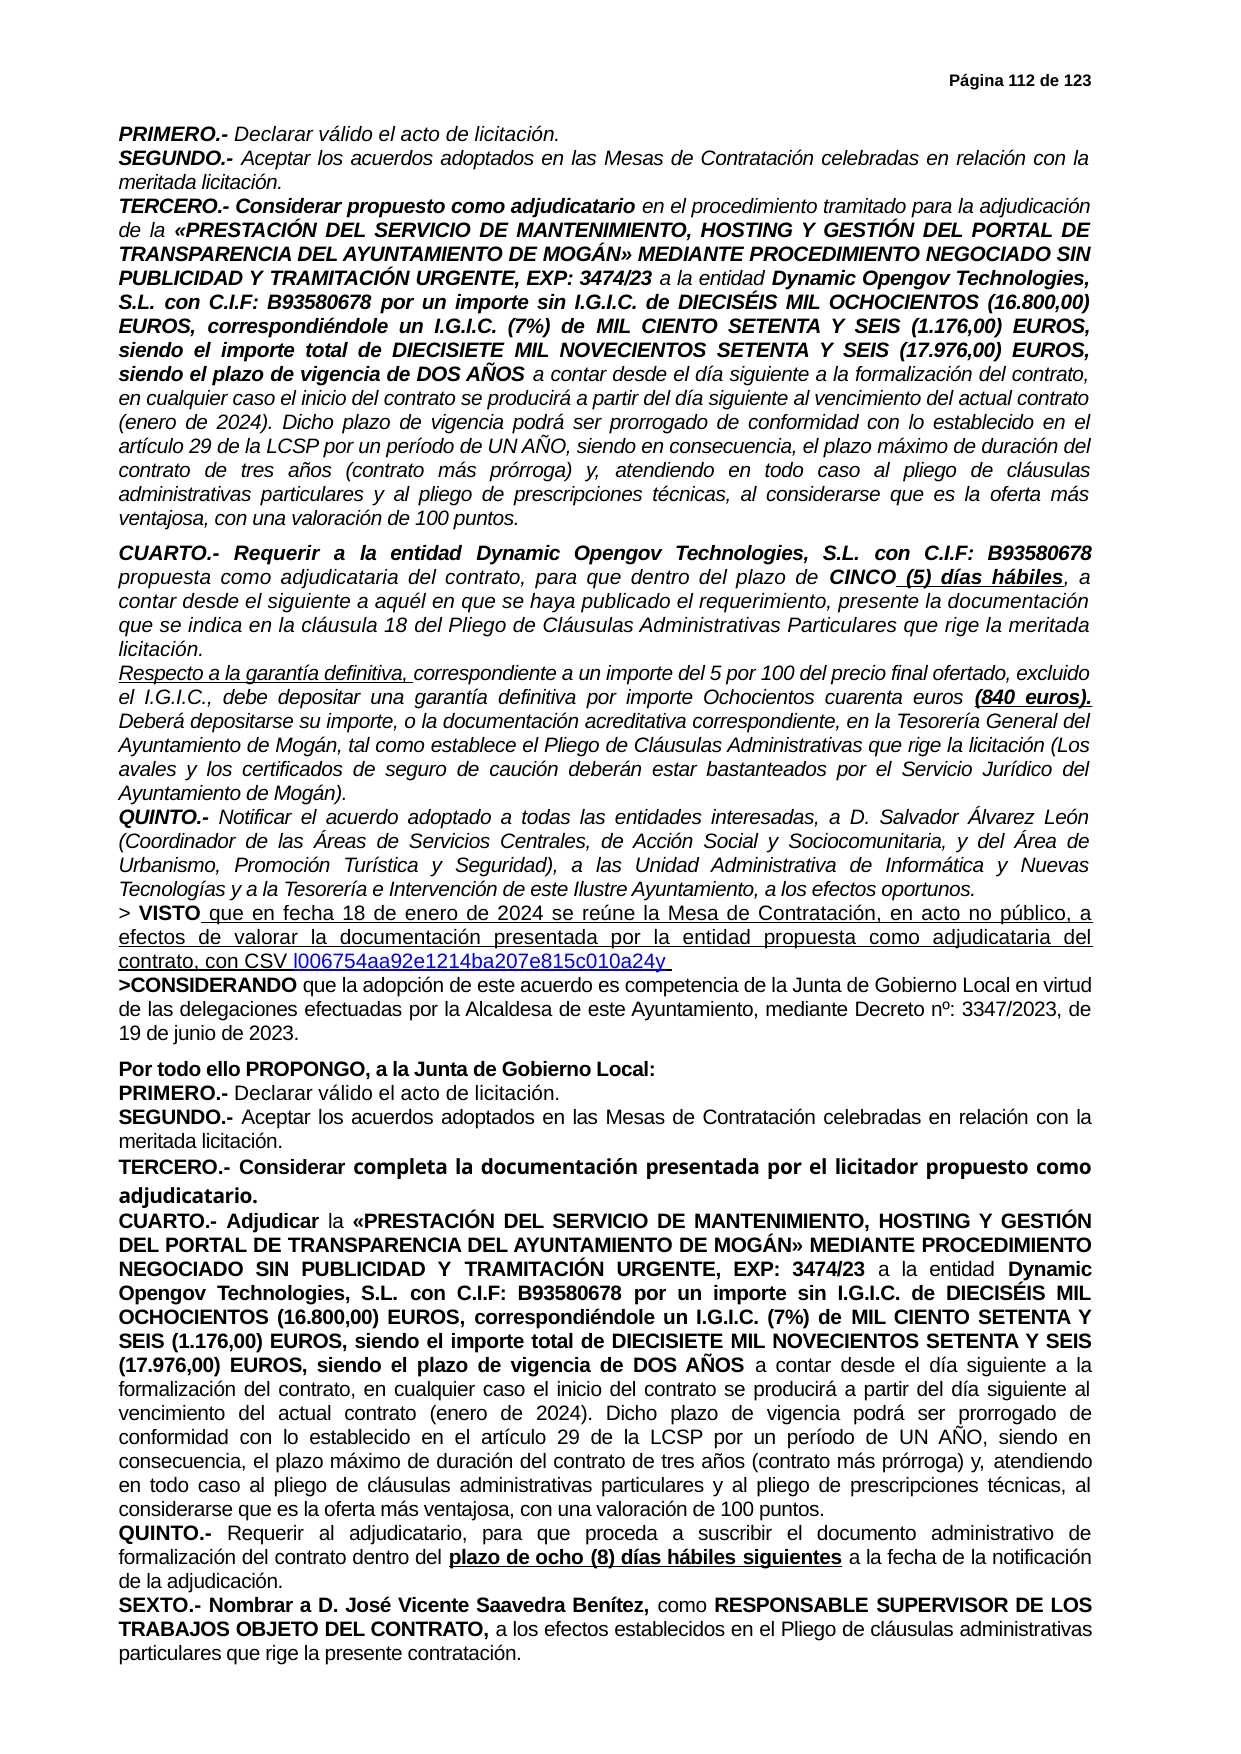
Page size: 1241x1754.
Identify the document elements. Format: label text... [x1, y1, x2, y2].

text CUARTO.- Requerir a la entidad Dynamic Opengov Technologies, S.L. con C.I.F: B93580678 propuesta como adjudicataria del contrato, para que dentro del plazo de CINCO (5) días hábiles, a contar desde el siguiente a aquél en que se haya publicado el requerimiento, presente la documentación que se indica en la cláusula 18 del Pliego de Cláusulas Administrativas Particulares que rige la meritada licitación. [118, 541, 1092, 661]
text PRIMERO.- Declarar válido el acto de licitación. [118, 1081, 1092, 1104]
text Por todo ello PROPONGO, a la Junta de Gobierno Local: [118, 1057, 1092, 1081]
text QUINTO.- Notificar el acuerdo adoptado a todas las entidades interesadas, a D. Salvador Álvarez León (Coordinador de las Áreas de Servicios Centrales, de Acción Social y Sociocomunitaria, y del Área de Urbanismo, Promoción Turística y Seguridad), a las Unidad Administrativa de Informática y Nuevas Tecnologías y a la Tesorería e Intervención de este Ilustre Ayuntamiento, a los efectos oportunos. [118, 805, 1092, 901]
text SEXTO.- Nombrar a D. José Vicente Saavedra Benítez, como RESPONSABLE SUPERVISOR DE LOS TRABAJOS OBJETO DEL CONTRATO, a los efectos establecidos en el Pliego de cláusulas administrativas particulares que rige la presente contratación. [118, 1593, 1092, 1664]
text CUARTO.- Adjudicar la «PRESTACIÓN DEL SERVICIO DE MANTENIMIENTO, HOSTING Y GESTIÓN DEL PORTAL DE TRANSPARENCIA DEL AYUNTAMIENTO DE MOGÁN» MEDIANTE PROCEDIMIENTO NEGOCIADO SIN PUBLICIDAD Y TRAMITACIÓN URGENTE, EXP: 3474/23 a la entidad Dynamic Opengov Technologies, S.L. con C.I.F: B93580678 por un importe sin I.G.I.C. de DIECISÉIS MIL OCHOCIENTOS (16.800,00) EUROS, correspondiéndole un I.G.I.C. (7%) de MIL CIENTO SETENTA Y SEIS (1.176,00) EUROS, siendo el importe total de DIECISIETE MIL NOVECIENTOS SETENTA Y SEIS (17.976,00) EUROS, siendo el plazo de vigencia de DOS AÑOS a contar desde el día siguiente a la formalización del contrato, en cualquier caso el inicio del contrato se producirá a partir del día siguiente al vencimiento del actual contrato (enero de 2024). Dicho plazo de vigencia podrá ser prorrogado de conformidad con lo establecido en el artículo 29 de la LCSP por un período de UN AÑO, siendo en consecuencia, el plazo máximo de duración del contrato de tres años (contrato más prórroga) y, atendiendo en todo caso al pliego de cláusulas administrativas particulares y al pliego de prescripciones técnicas, al considerarse que es la oferta más ventajosa, con una valoración de 100 puntos. [118, 1209, 1092, 1521]
text TERCERO.- Considerar propuesto como adjudicatario en el procedimiento tramitado para la adjudicación de la «PRESTACIÓN DEL SERVICIO DE MANTENIMIENTO, HOSTING Y GESTIÓN DEL PORTAL DE TRANSPARENCIA DEL AYUNTAMIENTO DE MOGÁN» MEDIANTE PROCEDIMIENTO NEGOCIADO SIN PUBLICIDAD Y TRAMITACIÓN URGENTE, EXP: 3474/23 a la entidad Dynamic Opengov Technologies, S.L. con C.I.F: B93580678 por un importe sin I.G.I.C. de DIECISÉIS MIL OCHOCIENTOS (16.800,00) EUROS, correspondiéndole un I.G.I.C. (7%) de MIL CIENTO SETENTA Y SEIS (1.176,00) EUROS, siendo el importe total de DIECISIETE MIL NOVECIENTOS SETENTA Y SEIS (17.976,00) EUROS, siendo el plazo de vigencia de DOS AÑOS a contar desde el día siguiente a la formalización del contrato, en cualquier caso el inicio del contrato se producirá a partir del día siguiente al vencimiento del actual contrato (enero de 2024). Dicho plazo de vigencia podrá ser prorrogado de conformidad con lo establecido en el artículo 29 de la LCSP por un período de UN AÑO, siendo en consecuencia, el plazo máximo de duración del contrato de tres años (contrato más prórroga) y, atendiendo en todo caso al pliego de cláusulas administrativas particulares y al pliego de prescripciones técnicas, al considerarse que es la oferta más ventajosa, con una valoración de 100 puntos. [118, 194, 1092, 529]
text TERCERO.- Considerar completa la documentación presentada por el licitador propuesto como adjudicatario. [118, 1152, 1092, 1209]
text contrato, con CSV l006754aa92e1214ba207e815c010a24y [118, 947, 1092, 972]
text > VISTO que en fecha 18 de enero de 2024 se reúne la Mesa de Contratación, en acto no público, a efectos de valorar la documentación presentada por la entidad propuesta como adjudicataria del [118, 901, 1092, 946]
text QUINTO.- Requerir al adjudicatario, para que proceda a suscribir el documento administrativo de formalización del contrato dentro del plazo de ocho (8) días hábiles siguientes a la fecha de la notificación de la adjudicación. [118, 1521, 1092, 1593]
text >CONSIDERANDO que la adopción de este acuerdo es competencia de la Junta de Gobierno Local en virtud de las delegaciones efectuadas por la Alcaldesa de este Ayuntamiento, mediante Decreto nº: 3347/2023, de 19 de junio de 2023. [118, 972, 1092, 1044]
text Respecto a la garantía definitiva, correspondiente a un importe del 5 por 100 del precio final ofertado, excluido el I.G.I.C., debe depositar una garantía definitiva por importe Ochocientos cuarenta euros (840 euros). Deberá depositarse su importe, o la documentación acreditativa correspondiente, en la Tesorería General del Ayuntamiento de Mogán, tal como establece el Pliego de Cláusulas Administrativas que rige la licitación (Los avales y los certificados de seguro de caución deberán estar bastanteados por el Servicio Jurídico del Ayuntamiento de Mogán). [118, 661, 1092, 805]
text SEGUNDO.- Aceptar los acuerdos adoptados en las Mesas de Contratación celebradas en relación con la meritada licitación. [118, 146, 1092, 194]
text PRIMERO.- Declarar válido el acto de licitación. [118, 122, 1092, 146]
text SEGUNDO.- Aceptar los acuerdos adoptados en las Mesas de Contratación celebradas en relación con la meritada licitación. [118, 1104, 1092, 1152]
